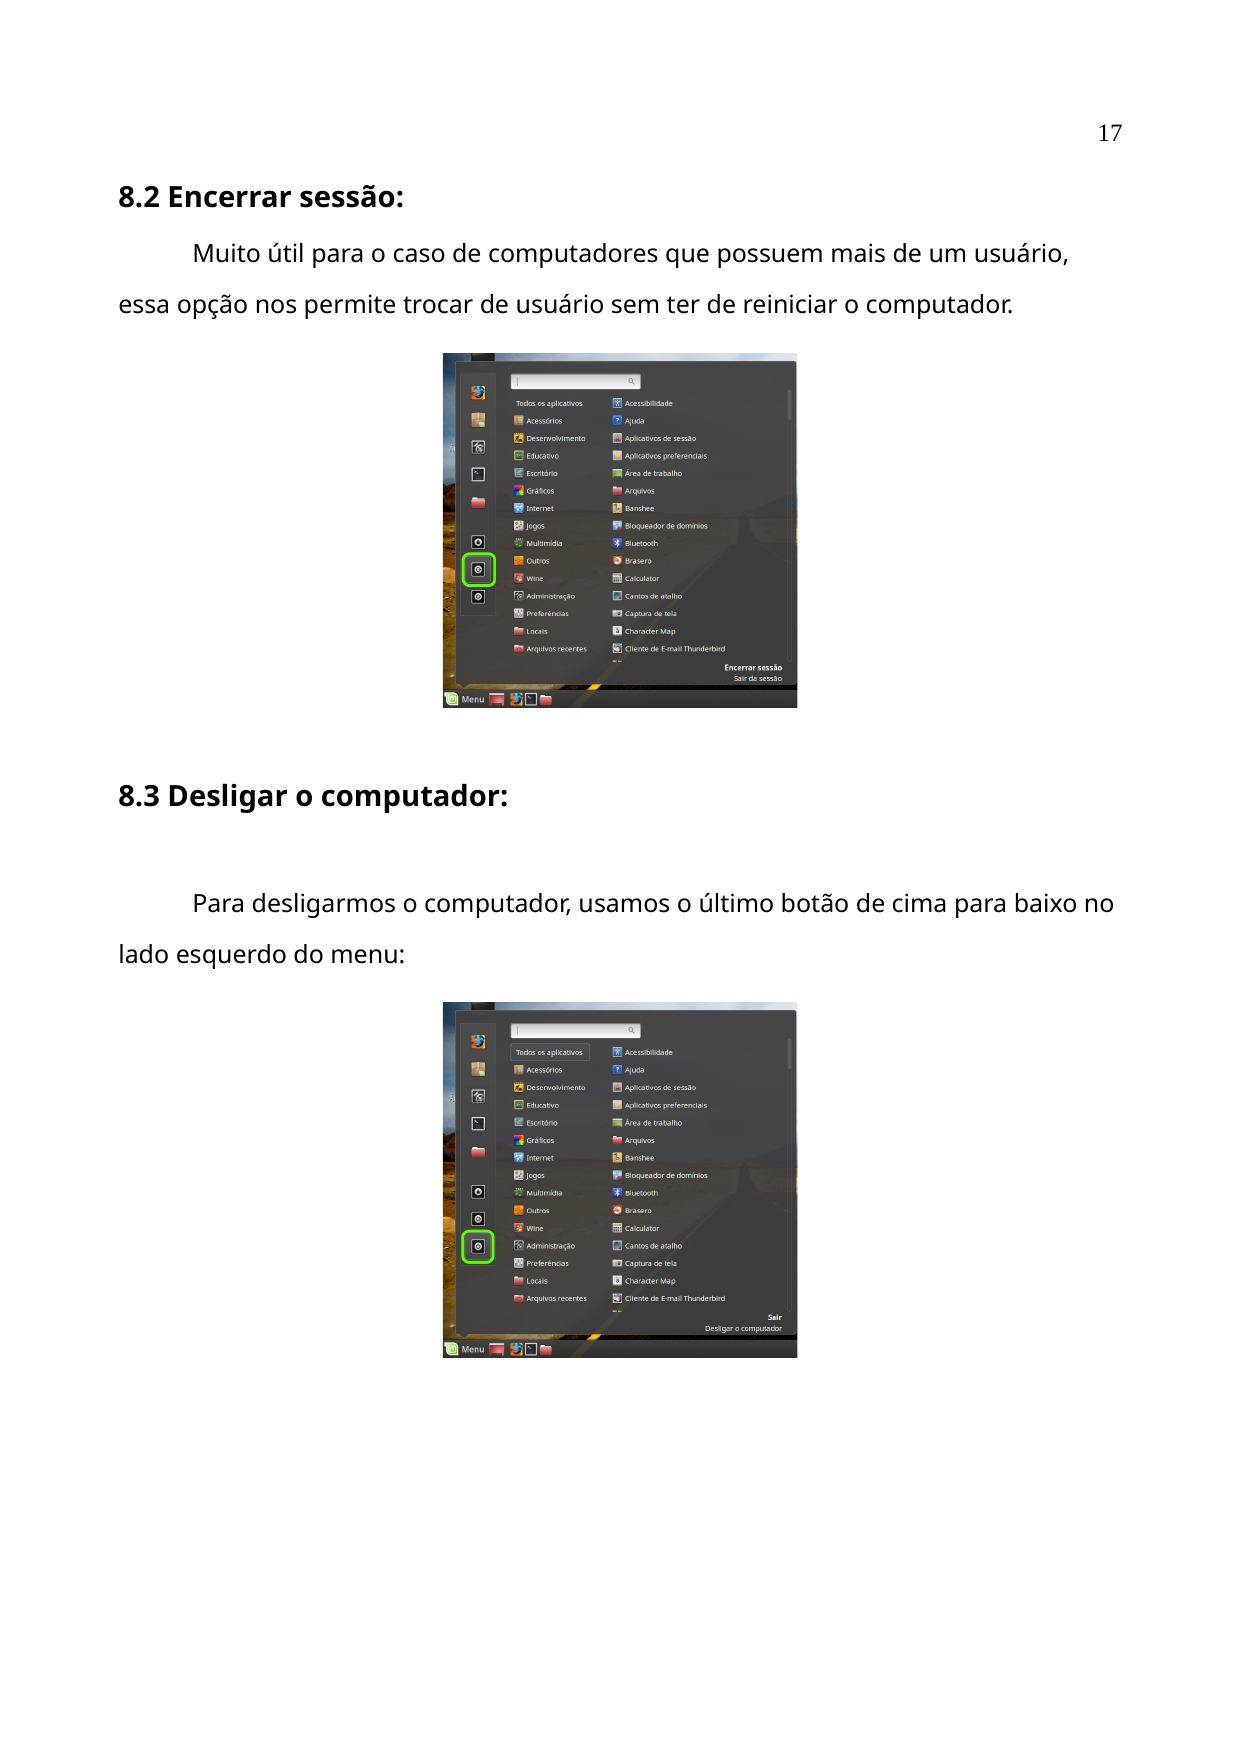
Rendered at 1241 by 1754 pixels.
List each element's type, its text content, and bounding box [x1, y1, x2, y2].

text 8.3 Desligar o computador: [118, 775, 1122, 815]
text 8.2 Encerrar sessão: [118, 176, 1122, 216]
text Muito útil para o caso de computadores que possuem mais de um usuário, essa opção nos permite trocar de usuário sem ter de reiniciar o computador. [118, 236, 1122, 321]
text Para desligarmos o computador, usamos o último botão de cima para baixo no lado esquerdo do menu: [118, 886, 1122, 971]
